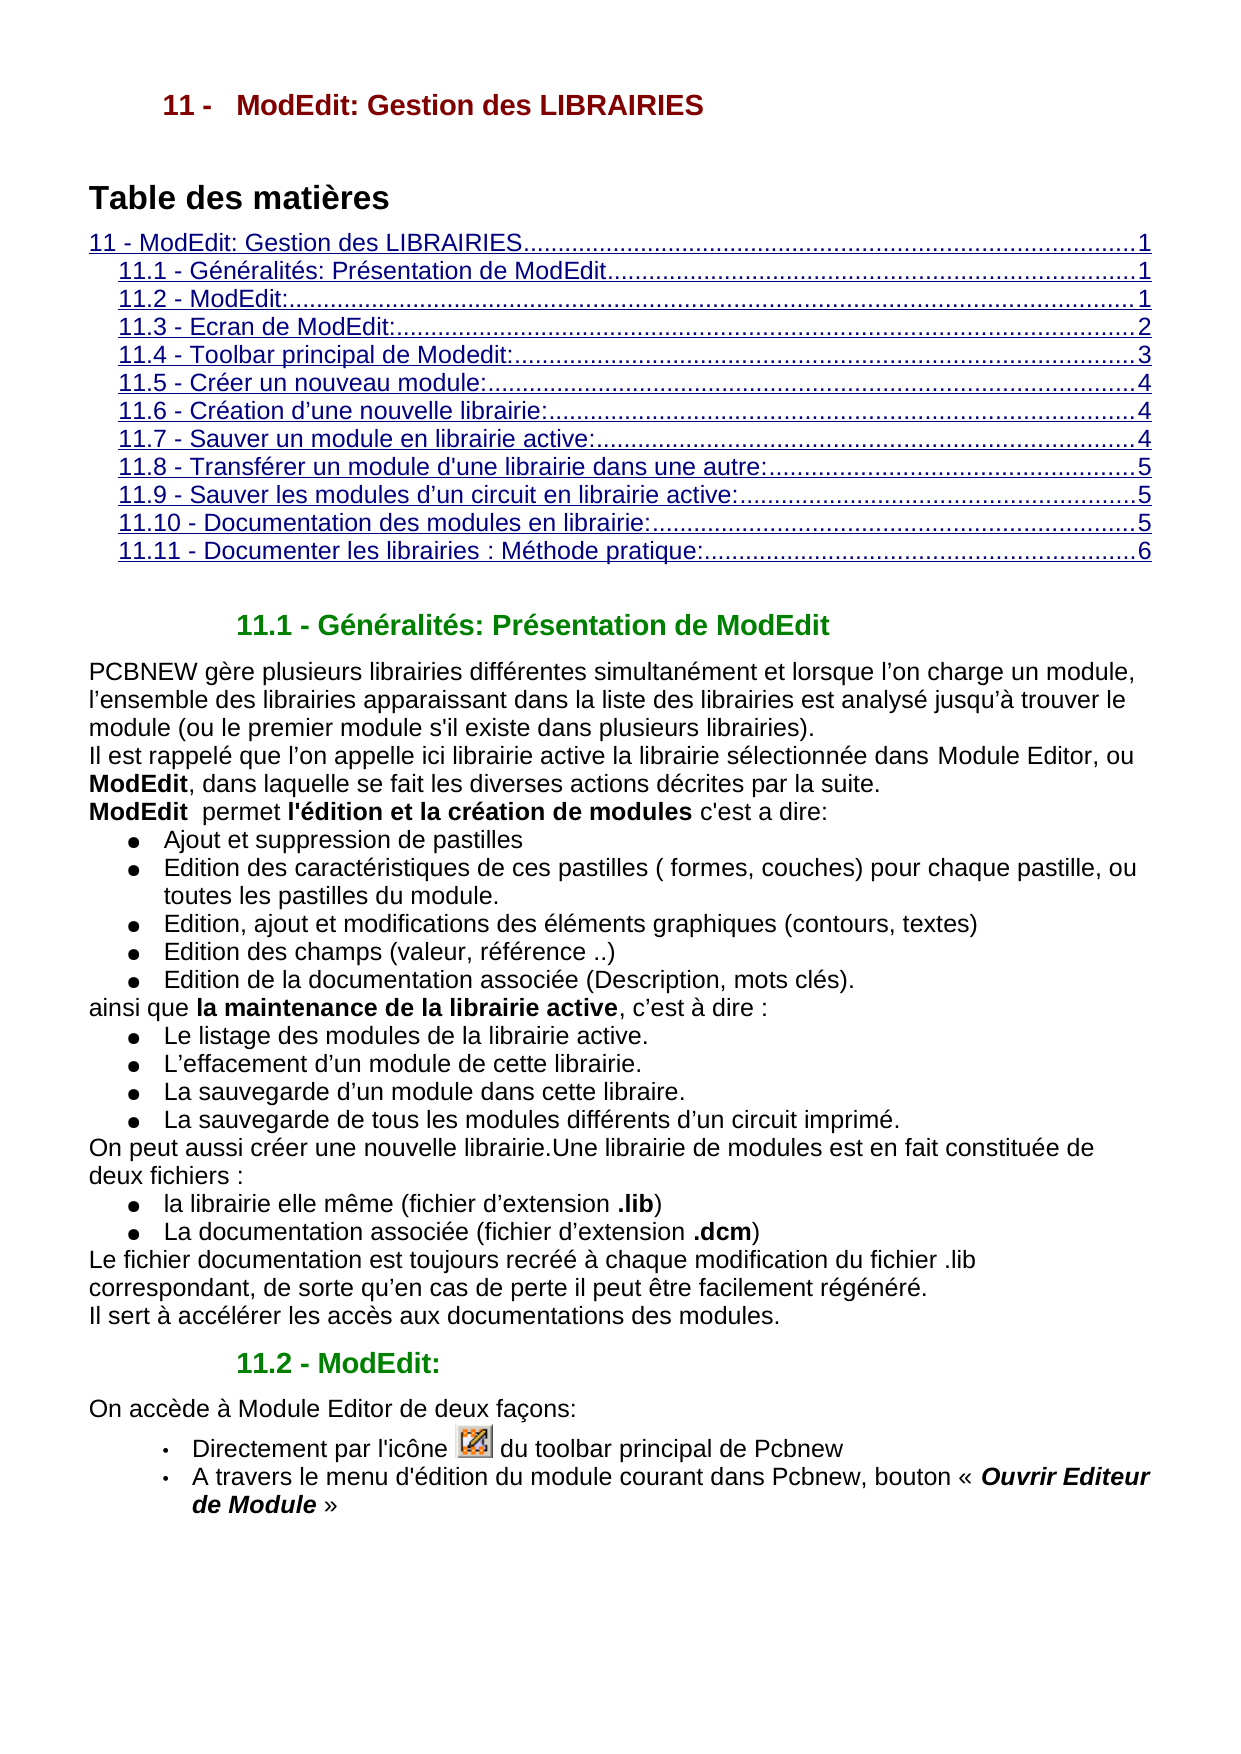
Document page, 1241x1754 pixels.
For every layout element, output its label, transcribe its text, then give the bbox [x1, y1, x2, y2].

subtitle ModEdit: [162, 1347, 1152, 1379]
text 11.1 - Généralités: Présentation de ModEdit 1 [118, 257, 1152, 281]
text Il sert à accélérer les accès aux documentations des modules. [88, 1302, 1152, 1330]
list la librairie elle même (fichier d’extension .lib) [126, 1190, 1152, 1218]
list La sauvegarde de tous les modules différents d’un circuit imprimé. [126, 1106, 1152, 1134]
text 11 - ModEdit: Gestion des LIBRAIRIES 1 [88, 228, 1152, 253]
text Le fichier documentation est toujours recréé à chaque modification du fichier .lib correspondant, de sorte qu’en cas de perte il peut être facilement régénéré. [88, 1246, 1152, 1302]
text 11.7 - Sauver un module en librairie active: 4 [118, 425, 1152, 449]
list A travers le menu d'édition du module courant dans Pcbnew, bouton « Ouvrir Editeur de Module » [162, 1463, 1152, 1519]
list L’effacement d’un module de cette librairie. [126, 1050, 1152, 1078]
subtitle ModEdit: Gestion des LIBRAIRIES [88, 88, 1152, 121]
text 11.10 - Documentation des modules en librairie: 5 [118, 509, 1152, 533]
text 11.3 - Ecran de ModEdit: 2 [118, 313, 1152, 337]
text On peut aussi créer une nouvelle librairie.Une librairie de modules est en fait constituée de deux fichiers : [88, 1134, 1152, 1190]
list Edition, ajout et modifications des éléments graphiques (contours, textes) [126, 910, 1152, 938]
text 11.4 - Toolbar principal de Modedit: 3 [118, 341, 1152, 365]
text ModEdit permet l'édition et la création de modules c'est a dire: [88, 798, 1152, 826]
picture [455, 1423, 493, 1458]
subtitle Généralités: Présentation de ModEdit [162, 609, 1152, 642]
list Le listage des modules de la librairie active. [126, 1022, 1152, 1050]
text PCBNEW gère plusieurs librairies différentes simultanément et lorsque l’on charge un module, l’ensemble des librairies apparaissant dans la liste des librairies est analysé jusqu’à trouver le module (ou le premier module s'il existe dans plusieurs librairies). [88, 658, 1152, 742]
text On accède à Module Editor de deux façons: [88, 1395, 1152, 1423]
list Edition des caractéristiques de ces pastilles ( formes, couches) pour chaque pastille, ou toutes les pastilles du module. [126, 854, 1152, 910]
list Ajout et suppression de pastilles [126, 826, 1152, 854]
list La sauvegarde d’un module dans cette libraire. [126, 1078, 1152, 1106]
text 11.5 - Créer un nouveau module: 4 [118, 369, 1152, 393]
text 11.2 - ModEdit: 1 [118, 284, 1152, 309]
text ainsi que la maintenance de la librairie active, c’est à dire : [88, 994, 1152, 1022]
text 11.8 - Transférer un module d'une librairie dans une autre: 5 [118, 453, 1152, 477]
list Directement par l'icône du toolbar principal de Pcbnew [162, 1423, 1152, 1463]
list Edition des champs (valeur, référence ..) [126, 938, 1152, 966]
text 11.9 - Sauver les modules d’un circuit en librairie active: 5 [118, 481, 1152, 505]
list La documentation associée (fichier d’extension .dcm) [126, 1218, 1152, 1246]
text 11.11 - Documenter les librairies : Méthode pratique: 6 [118, 537, 1152, 561]
text Il est rappelé que l’on appelle ici librairie active la librairie sélectionnée dans Module Editor, ou ModEdit, dans laquelle se fait les diverses actions décrites par la suite. [88, 742, 1152, 798]
subtitle Table des matières [88, 178, 1152, 216]
list Edition de la documentation associée (Description, mots clés). [126, 966, 1152, 994]
text 11.6 - Création d’une nouvelle librairie: 4 [118, 397, 1152, 421]
